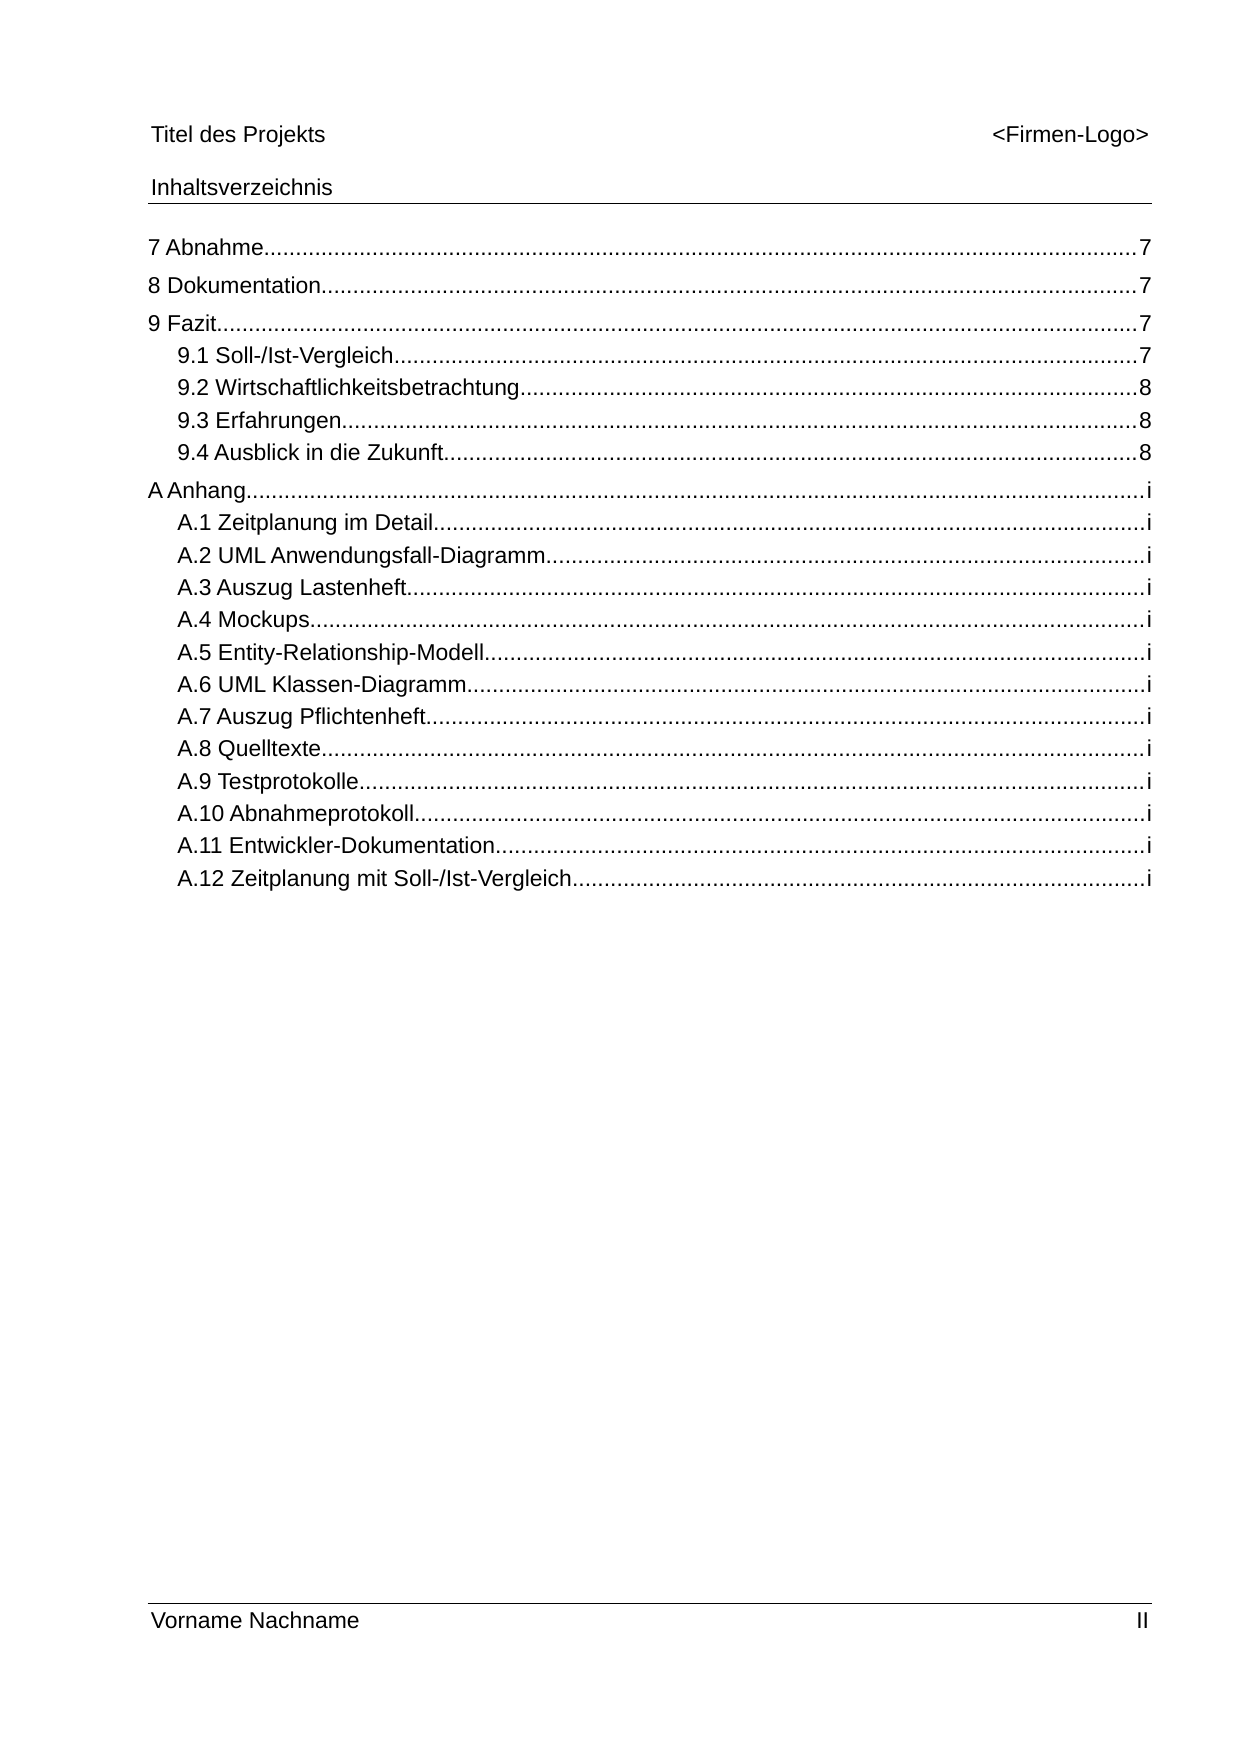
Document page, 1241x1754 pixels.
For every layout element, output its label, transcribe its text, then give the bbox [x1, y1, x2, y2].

text 9.2 Wirtschaftlichkeitsbetrachtung 8 [177, 374, 1152, 401]
text 9.3 Erfahrungen 8 [177, 407, 1152, 433]
text A.6 UML Klassen-Diagramm i [177, 671, 1152, 697]
text 9.1 Soll-/Ist-Vergleich 7 [177, 342, 1152, 368]
text A.1 Zeitplanung im Detail i [177, 509, 1152, 536]
text 7 Abnahme 7 [148, 233, 1152, 260]
text A.9 Testprotokolle i [177, 768, 1152, 794]
text A.8 Quelltexte i [177, 735, 1152, 762]
text A.11 Entwickler-Dokumentation i [177, 832, 1152, 859]
text A.10 Abnahmeprotokoll i [177, 800, 1152, 826]
text A.4 Mockups i [177, 606, 1152, 633]
text A.12 Zeitplanung mit Soll-/Ist-Vergleich i [177, 864, 1152, 891]
text A.5 Entity-Relationship-Modell i [177, 638, 1152, 665]
text A.7 Auszug Pflichtenheft i [177, 703, 1152, 729]
text 9.4 Ausblick in die Zukunft 8 [177, 439, 1152, 465]
text A Anhang i [148, 477, 1152, 503]
text 8 Dokumentation 7 [148, 272, 1152, 298]
text 9 Fazit 7 [148, 310, 1152, 336]
text A.2 UML Anwendungsfall-Diagramm i [177, 542, 1152, 568]
text A.3 Auszug Lastenheft i [177, 574, 1152, 600]
